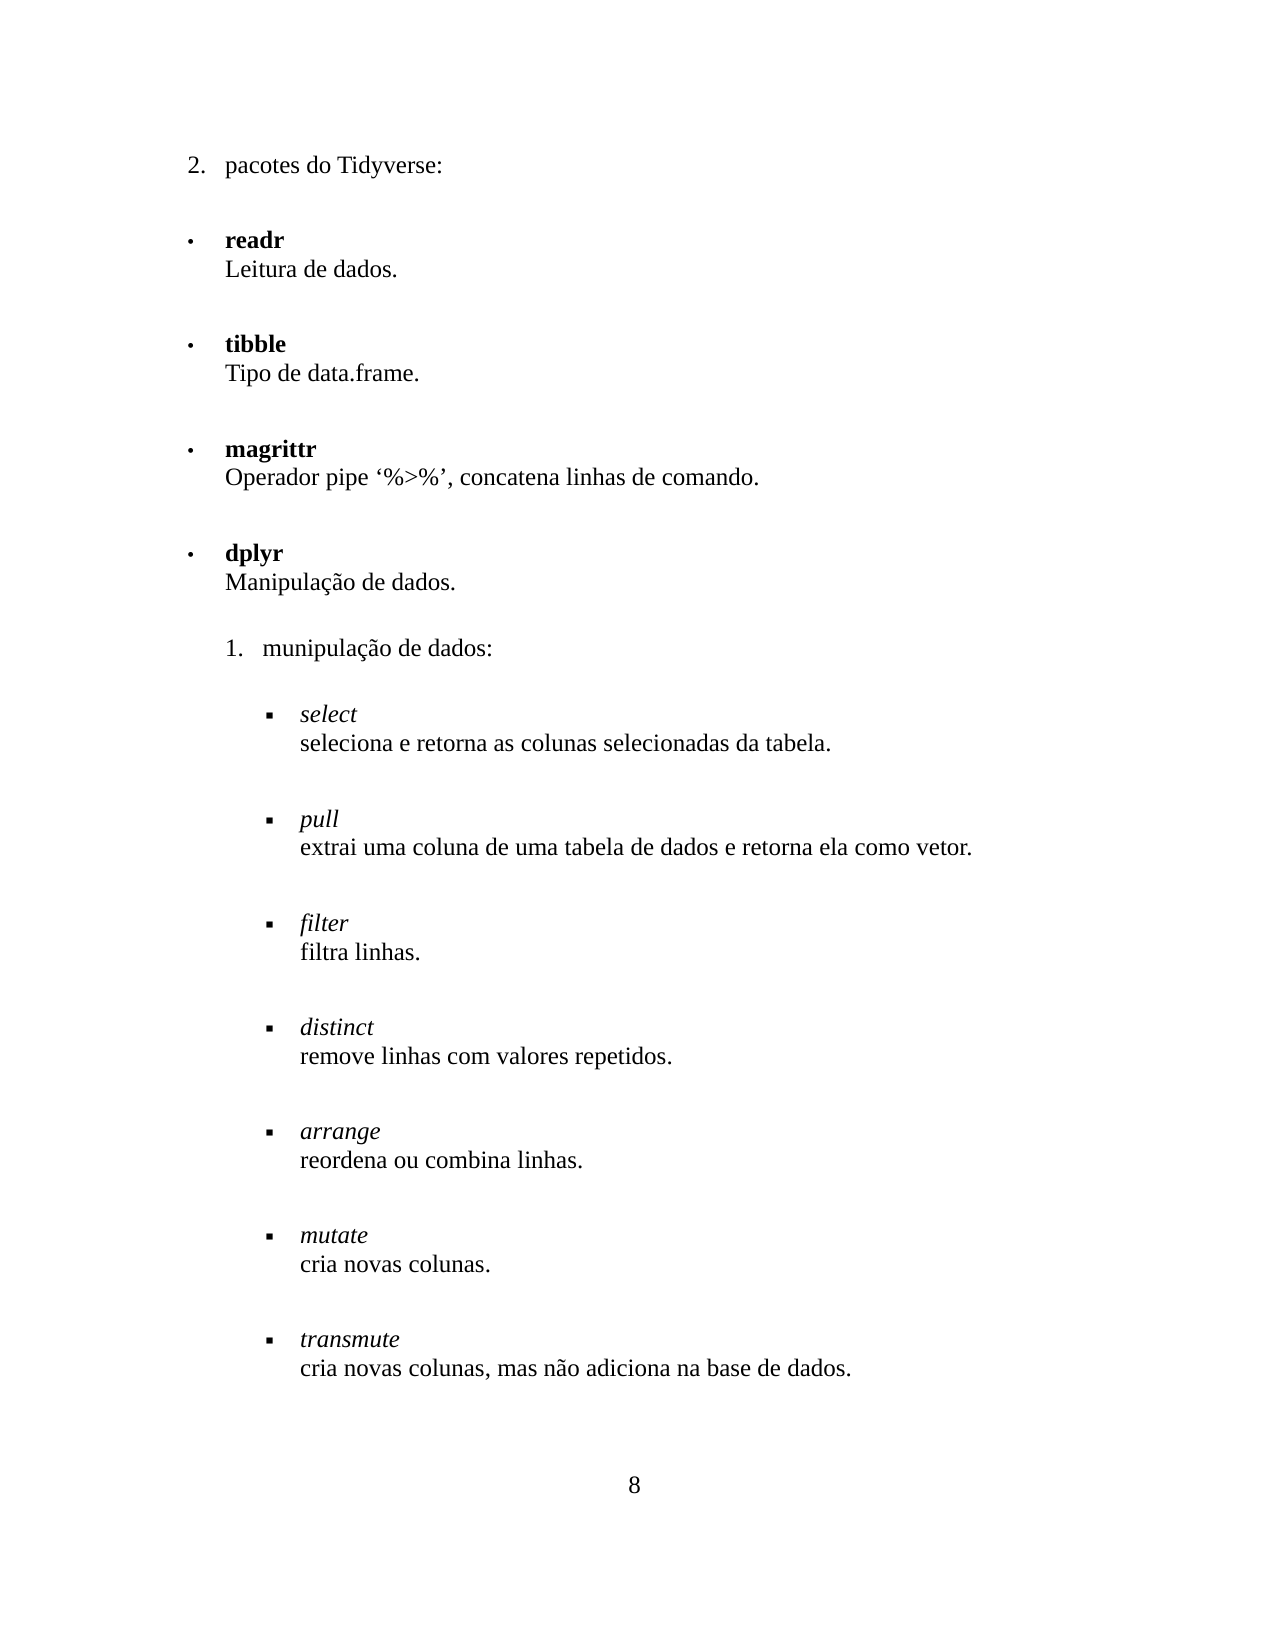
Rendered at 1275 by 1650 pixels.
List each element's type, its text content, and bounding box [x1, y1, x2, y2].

list readr Leitura de dados. [187, 225, 1125, 312]
list distinct remove linhas com valores repetidos. [262, 1012, 1125, 1098]
list filter filtra linhas. [262, 908, 1125, 994]
list pull extrai uma coluna de uma tabela de dados e retorna ela como vetor. [262, 804, 1125, 890]
list magrittr Operador pipe ‘%>%’, concatena linhas de comando. [187, 434, 1125, 520]
list tibble Tipo de data.frame. [187, 329, 1125, 416]
list transmute cria novas colunas, mas não adiciona na base de dados. [262, 1324, 1125, 1411]
list pacotes do Tidyverse: [187, 150, 1125, 207]
list munipulação de dados: [225, 633, 1125, 691]
list arrange reordena ou combina linhas. [262, 1116, 1125, 1202]
list dplyr Manipulação de dados. [187, 538, 1125, 624]
list mutate cria novas colunas. [262, 1220, 1125, 1307]
list select seleciona e retorna as colunas selecionadas da tabela. [262, 699, 1125, 786]
